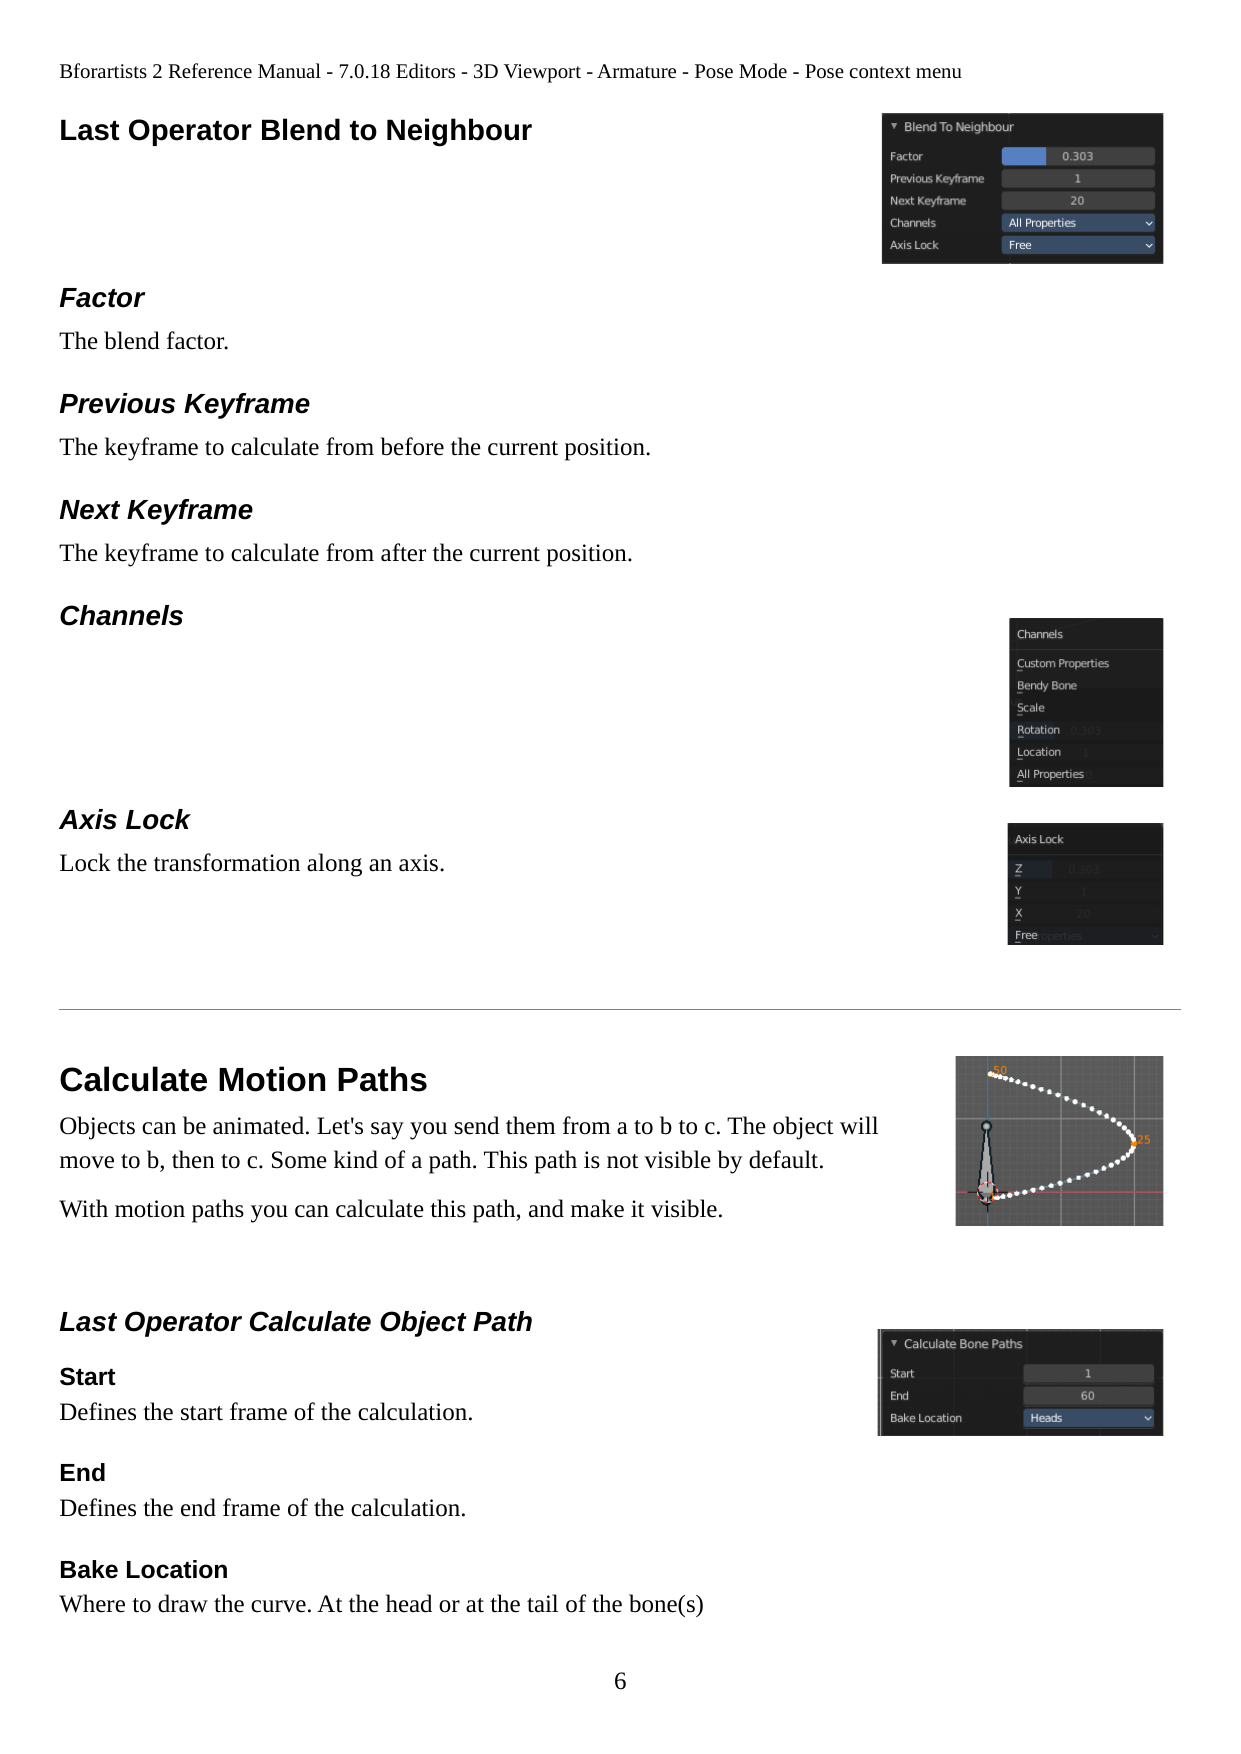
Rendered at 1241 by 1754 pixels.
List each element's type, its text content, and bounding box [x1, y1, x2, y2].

subtitle Last Operator Blend to Neighbour [59, 113, 881, 146]
subtitle End [59, 1458, 1181, 1487]
text The keyframe to calculate from after the current position. [59, 538, 1181, 566]
subtitle Calculate Motion Paths [59, 1060, 955, 1098]
subtitle Factor [59, 281, 1181, 313]
subtitle Previous Keyframe [59, 387, 1181, 419]
picture [1009, 618, 1164, 787]
subtitle Next Keyframe [59, 493, 1181, 525]
text Objects can be animated. Let's say you send them from a to b to c. The object will move to b, then to c. Some kind of a path. This path is not visible by default. [59, 1111, 955, 1174]
subtitle Axis Lock [59, 803, 1181, 835]
subtitle [1164, 1060, 1181, 1098]
picture [877, 1329, 1164, 1436]
subtitle [1164, 1362, 1181, 1391]
text Where to draw the curve. At the head or at the tail of the bone(s) [59, 1589, 1181, 1618]
text Defines the end frame of the calculation. [59, 1493, 1181, 1522]
text With motion paths you can calculate this path, and make it visible. [59, 1194, 955, 1223]
text The keyframe to calculate from before the current position. [59, 432, 1181, 460]
subtitle Last Operator Calculate Object Path [59, 1305, 1181, 1337]
picture [955, 1056, 1164, 1226]
text Lock the transformation along an axis. [59, 848, 1007, 876]
subtitle Start [59, 1362, 877, 1391]
subtitle Bake Location [59, 1555, 1181, 1583]
text The blend factor. [59, 326, 1181, 354]
picture [881, 113, 1164, 264]
text Defines the start frame of the calculation. [59, 1397, 877, 1426]
subtitle Channels [59, 599, 1181, 631]
picture [1007, 823, 1164, 945]
